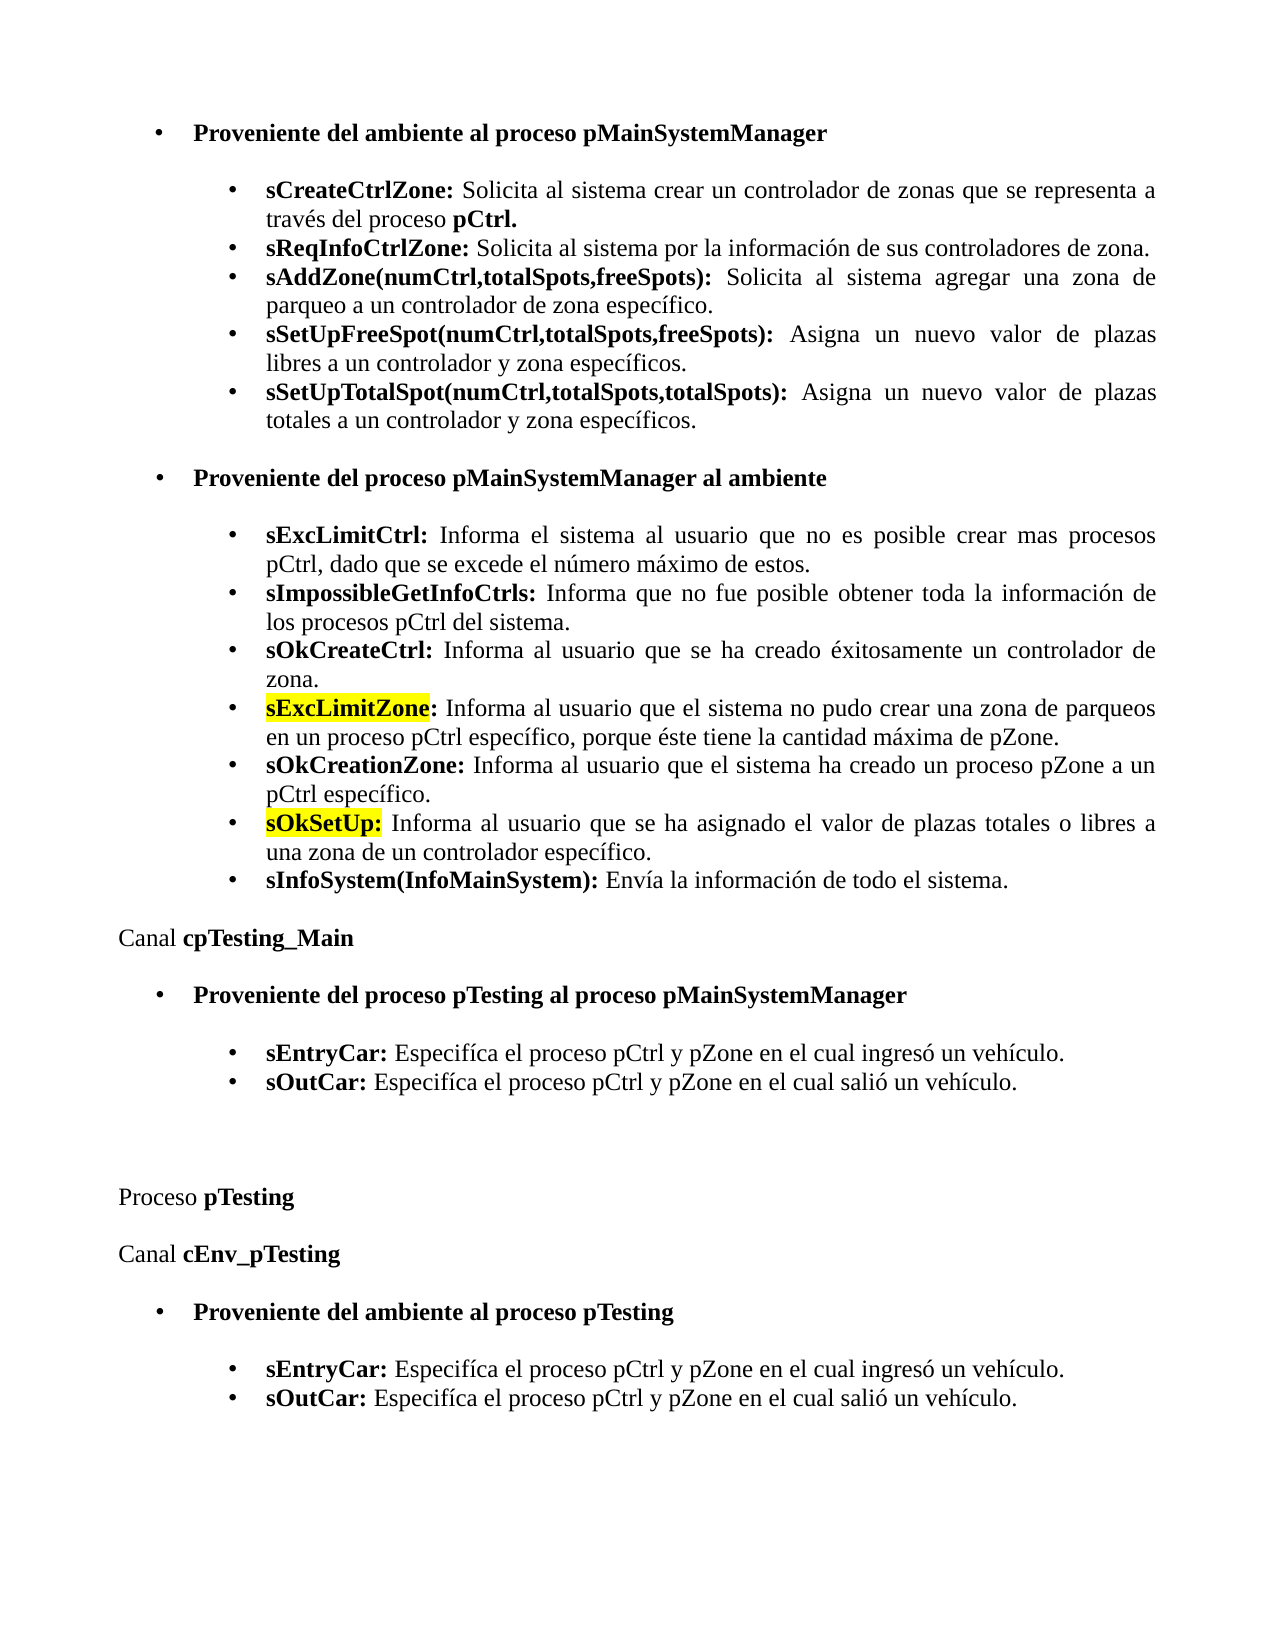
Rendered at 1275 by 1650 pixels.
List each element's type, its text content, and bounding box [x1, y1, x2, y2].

list sCreateCtrlZone: Solicita al sistema crear un controlador de zonas que se representa a través del proceso pCtrl. [228, 176, 1157, 233]
list sEntryCar: Especifíca el proceso pCtrl y pZone en el cual ingresó un vehículo. [228, 1354, 1157, 1383]
list sOkCreateCtrl: Informa al usuario que se ha creado éxitosamente un controlador de zona. [228, 636, 1157, 693]
list sOkCreationZone: Informa al usuario que el sistema ha creado un proceso pZone a un pCtrl específico. [228, 751, 1157, 808]
text Canal cEnv_pTesting [118, 1239, 1157, 1268]
list Proveniente del ambiente al proceso pTesting [156, 1297, 1157, 1326]
list Proveniente del ambiente al proceso pMainSystemManager [154, 118, 1157, 147]
list sOkSetUp: Informa al usuario que se ha asignado el valor de plazas totales o libres a una zona de un controlador específico. [228, 808, 1157, 866]
list Proveniente del proceso pMainSystemManager al ambiente [156, 463, 1157, 492]
list sOutCar: Especifíca el proceso pCtrl y pZone en el cual salió un vehículo. [228, 1383, 1157, 1412]
list sSetUpFreeSpot(numCtrl,totalSpots,freeSpots): Asigna un nuevo valor de plazas libres a un controlador y zona específicos. [228, 319, 1157, 377]
list Proveniente del proceso pTesting al proceso pMainSystemManager [156, 981, 1157, 1009]
text Proceso pTesting [118, 1182, 1157, 1211]
text Canal cpTesting_Main [118, 923, 1157, 952]
list sExcLimitCtrl: Informa el sistema al usuario que no es posible crear mas procesos pCtrl, dado que se excede el número máximo de estos. [228, 521, 1157, 578]
list sOutCar: Especifíca el proceso pCtrl y pZone en el cual salió un vehículo. [228, 1067, 1157, 1096]
list sImpossibleGetInfoCtrls: Informa que no fue posible obtener toda la información de los procesos pCtrl del sistema. [228, 578, 1157, 636]
list sExcLimitZone: Informa al usuario que el sistema no pudo crear una zona de parqueos en un proceso pCtrl específico, porque éste tiene la cantidad máxima de pZone. [228, 693, 1157, 751]
list sAddZone(numCtrl,totalSpots,freeSpots): Solicita al sistema agregar una zona de parqueo a un controlador de zona específico. [228, 262, 1157, 319]
list sEntryCar: Especifíca el proceso pCtrl y pZone en el cual ingresó un vehículo. [228, 1038, 1157, 1067]
list sReqInfoCtrlZone: Solicita al sistema por la información de sus controladores de zona. [228, 233, 1157, 262]
list sInfoSystem(InfoMainSystem): Envía la información de todo el sistema. [228, 866, 1157, 894]
list sSetUpTotalSpot(numCtrl,totalSpots,totalSpots): Asigna un nuevo valor de plazas totales a un controlador y zona específicos. [228, 377, 1157, 434]
